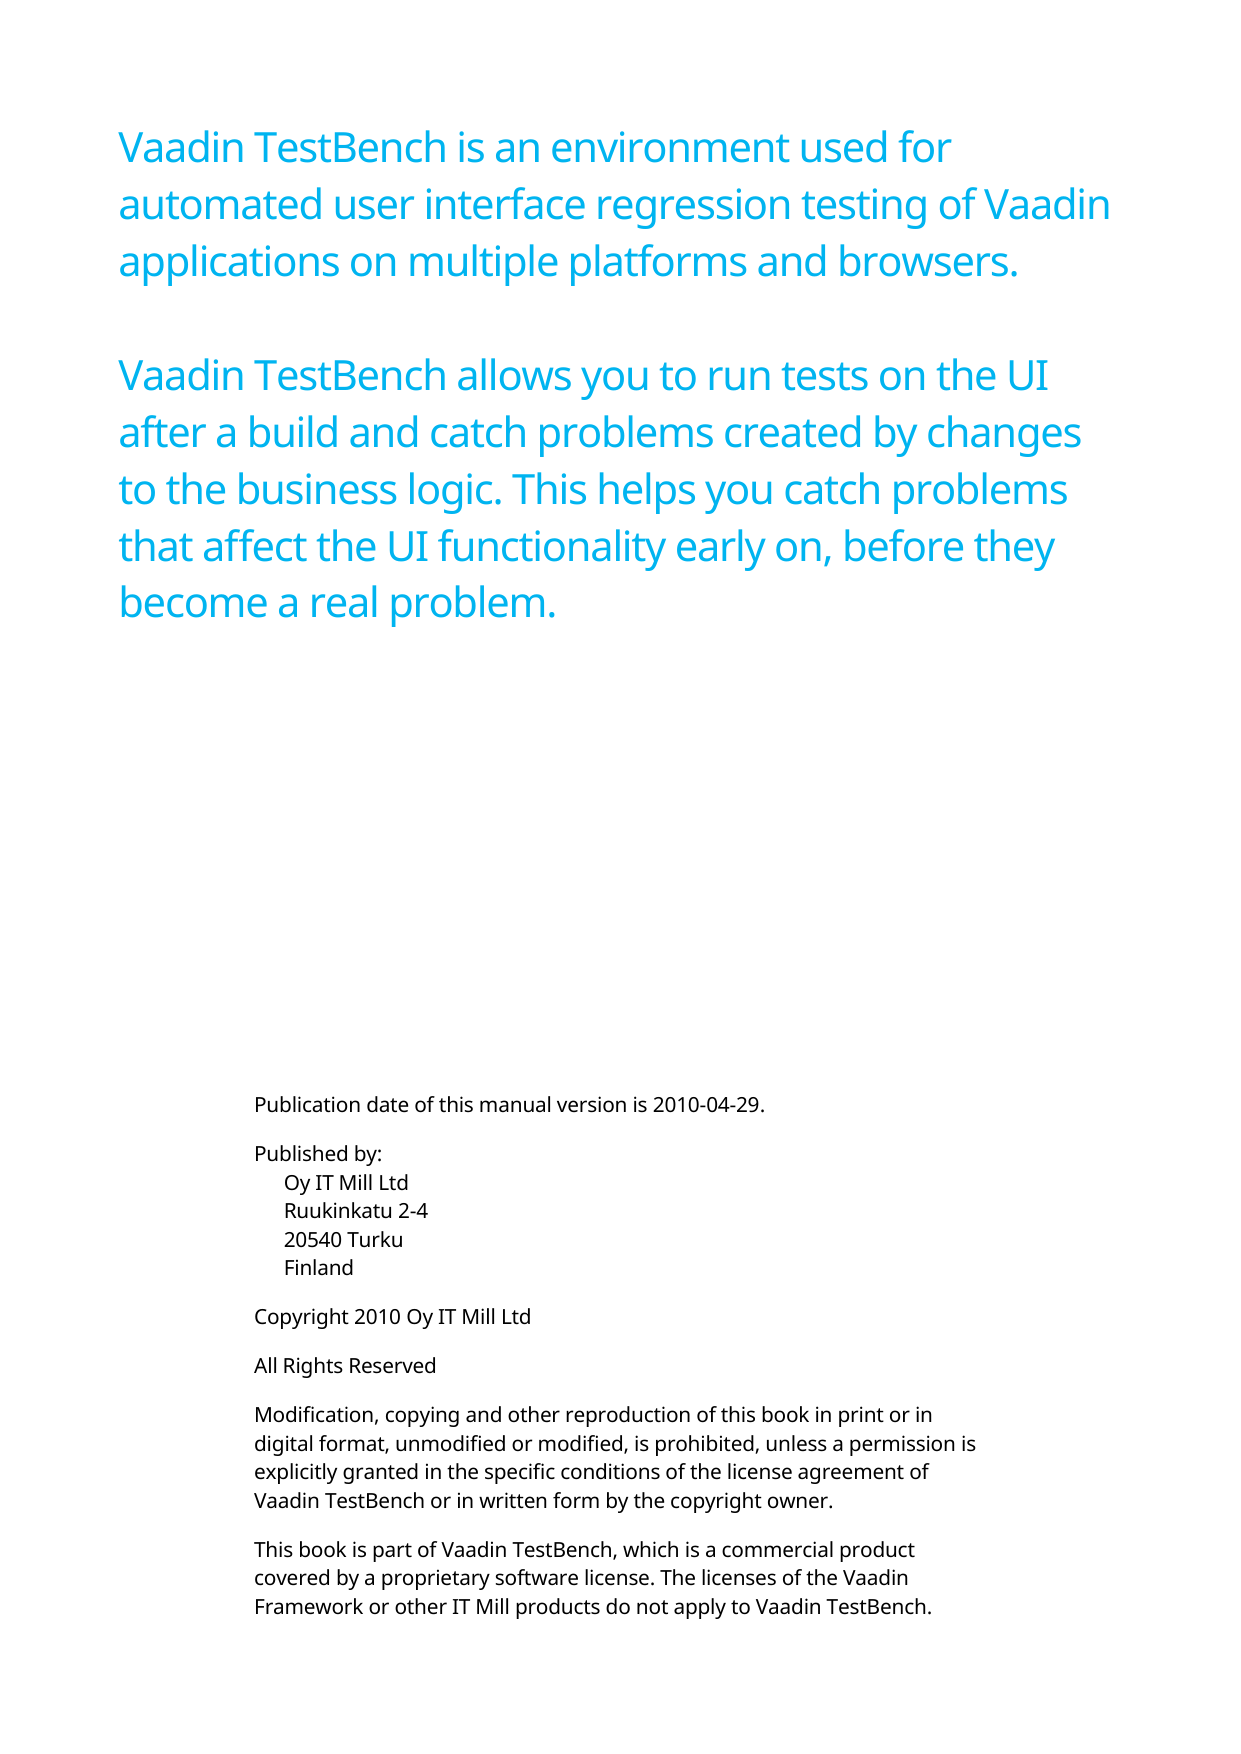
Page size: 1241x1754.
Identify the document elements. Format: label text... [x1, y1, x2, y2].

text Published by: Oy IT Mill Ltd Ruukinkatu 2-4 20540 Turku Finland [254, 1139, 986, 1282]
text Modification, copying and other reproduction of this book in print or in digital format, unmodified or modified, is prohibited, unless a permission is explicitly granted in the specific conditions of the license agreement of Vaadin TestBench or in written form by the copyright owner. [254, 1401, 986, 1514]
text Vaadin TestBench is an environment used for automated user interface regression testing of Vaadin applications on multiple platforms and browsers. [118, 118, 1122, 288]
text Copyright 2010 Oy IT Mill Ltd [254, 1302, 986, 1331]
text All Rights Reserved [254, 1351, 986, 1380]
text Publication date of this manual version is 2010-04-29. [254, 1091, 986, 1119]
text Vaadin TestBench allows you to run tests on the UI after a build and catch problems created by changes to the business logic. This helps you catch problems that affect the UI functionality early on, before they become a real problem. [118, 346, 1122, 630]
text This book is part of Vaadin TestBench, which is a commercial product covered by a proprietary software license. The licenses of the Vaadin Framework or other IT Mill products do not apply to Vaadin TestBench. [254, 1535, 986, 1620]
